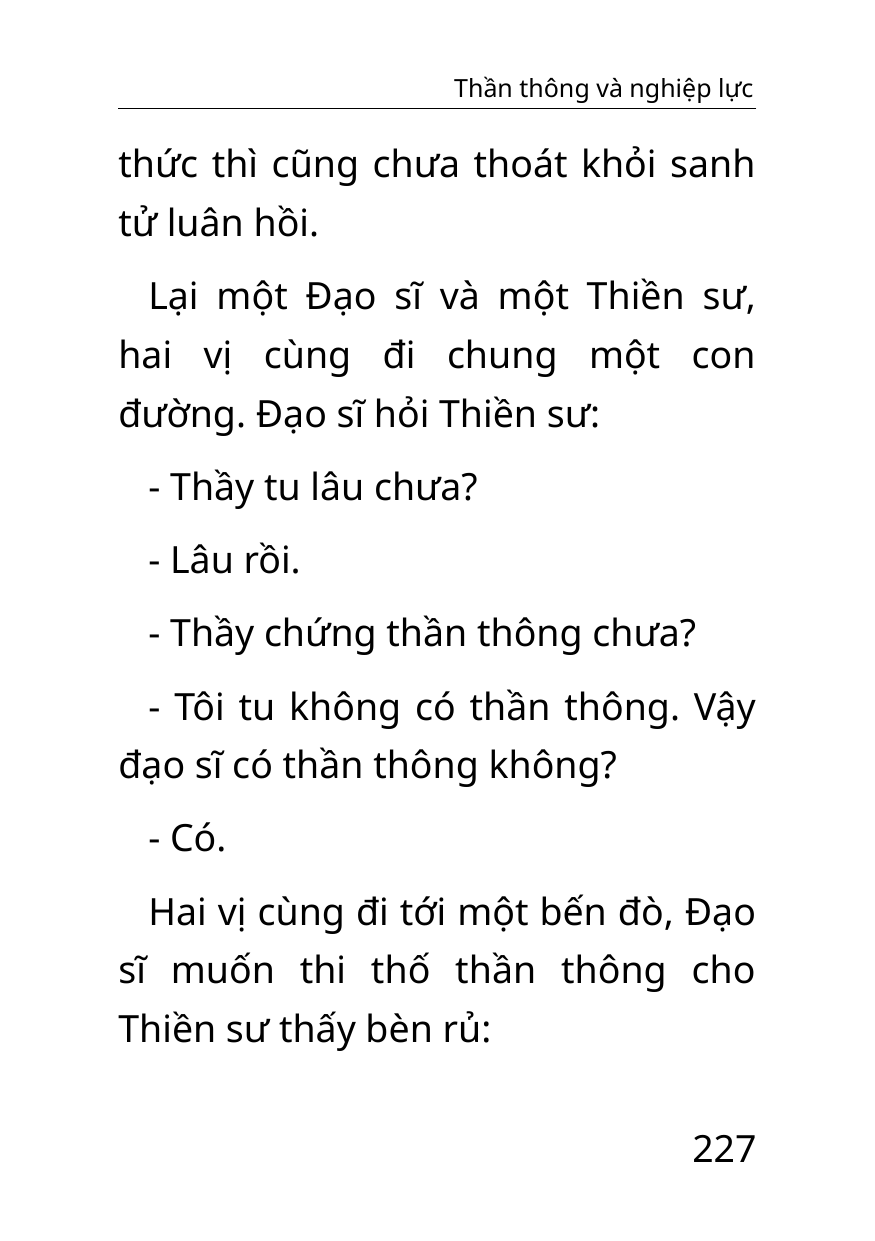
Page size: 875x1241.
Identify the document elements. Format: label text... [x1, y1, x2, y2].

text - Lâu rồi. [118, 533, 756, 584]
text - Có. [118, 812, 756, 863]
text - Thầy tu lâu chưa? [118, 460, 756, 511]
text Lại một Đạo sĩ và một Thiền sư, hai vị cùng đi chung một con đường. Đạo sĩ hỏi Thiền sư: [118, 269, 756, 438]
text - Tôi tu không có thần thông. Vậy đạo sĩ có thần thông không? [118, 680, 756, 789]
text Hai vị cùng đi tới một bến đò, Đạo sĩ muốn thi thố thần thông cho Thiền sư thấy bèn rủ: [118, 885, 756, 1053]
text - Thầy chứng thần thông chưa? [118, 607, 756, 658]
text thức thì cũng chưa thoát khỏi sanh tử luân hồi. [118, 138, 756, 247]
